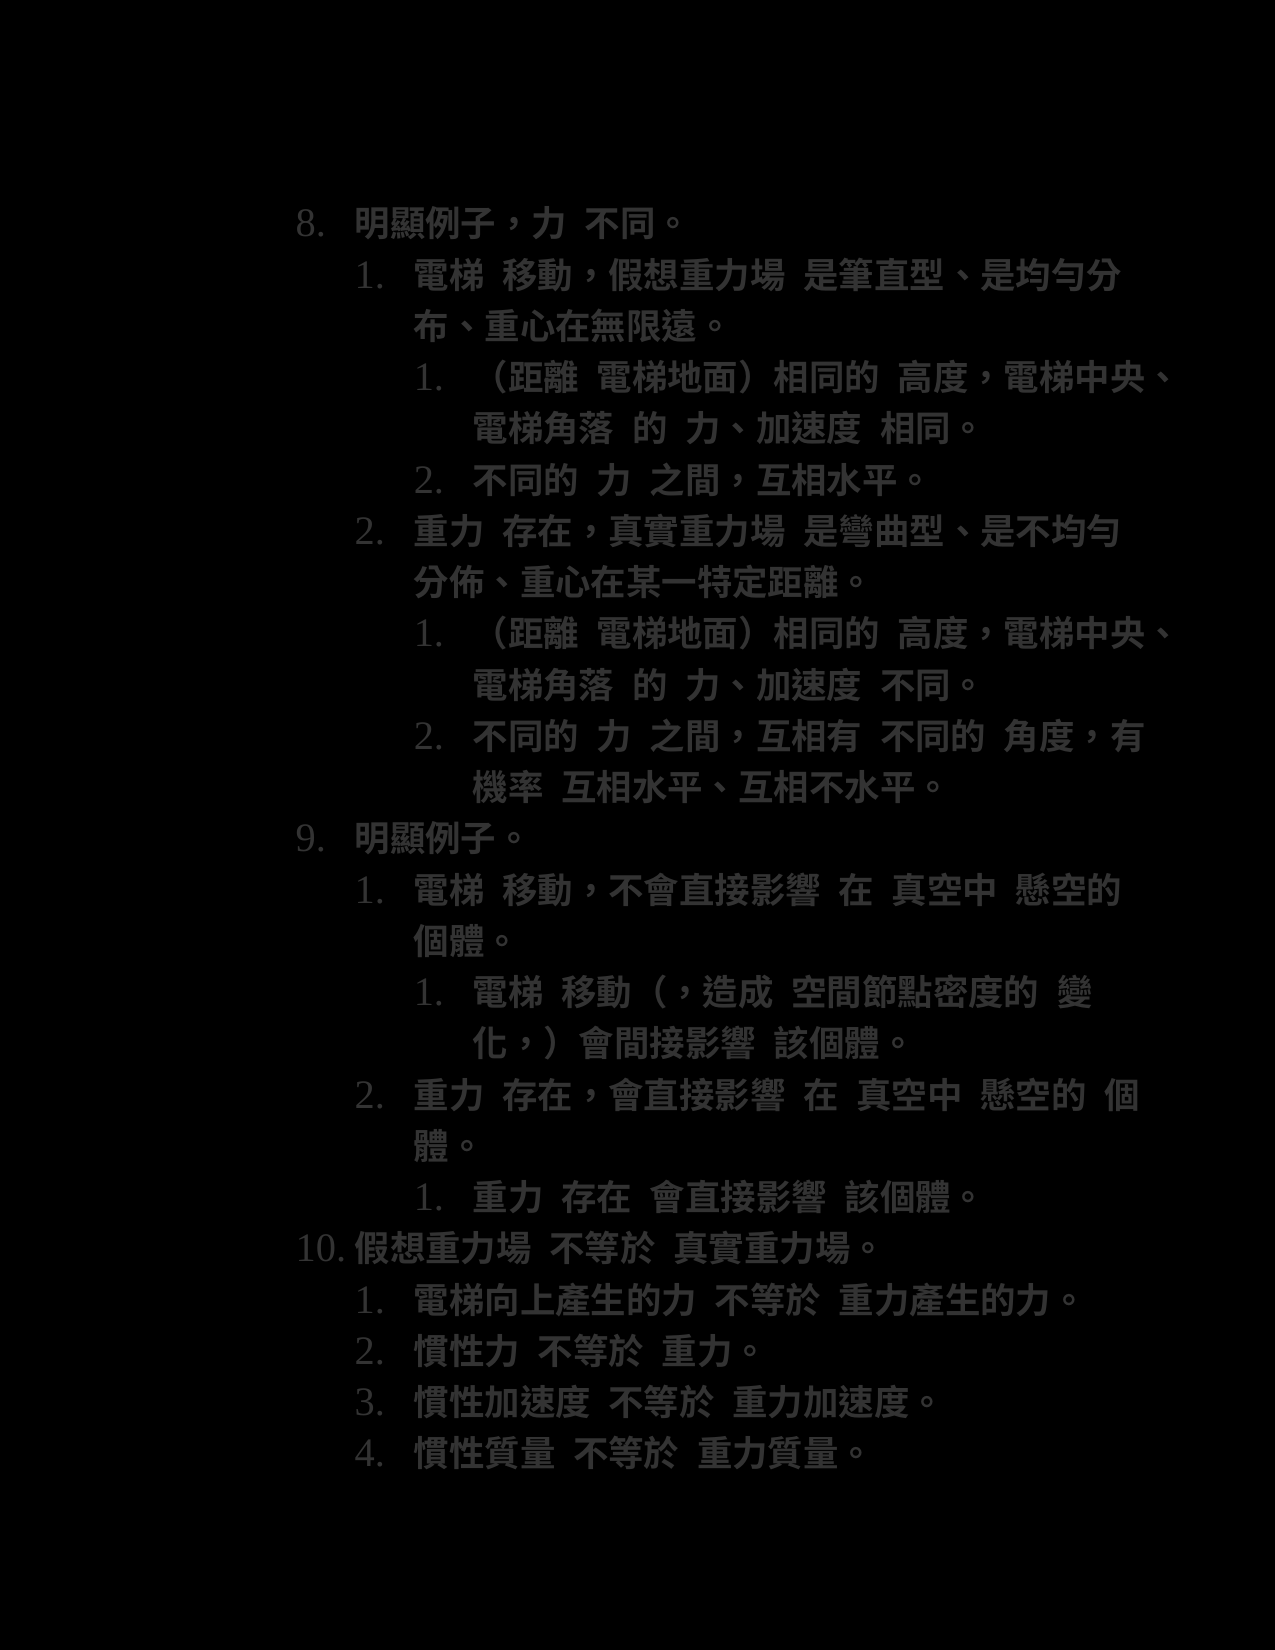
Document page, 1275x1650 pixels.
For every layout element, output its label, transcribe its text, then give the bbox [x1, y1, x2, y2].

list 慣性力 不等於 重力。 [354, 1323, 1157, 1374]
list 不同的 力 之間，互相有 不同的 角度，有機率 互相水平、互相不水平。 [413, 708, 1157, 811]
list 電梯向上產生的力 不等於 重力產生的力。 [354, 1272, 1157, 1323]
list 明顯例子。 [295, 811, 1157, 862]
list 慣性質量 不等於 重力質量。 [354, 1426, 1157, 1477]
list 電梯 移動，假想重力場 是筆直型、是均勻分布、重心在無限遠。 [354, 247, 1157, 349]
list 重力 存在，會直接影響 在 真空中 懸空的 個體。 [354, 1067, 1157, 1169]
list （距離 電梯地面）相同的 高度，電梯中央、電梯角落 的 力、加速度 相同。 [413, 349, 1157, 452]
list 不同的 力 之間，互相水平。 [413, 452, 1157, 503]
list 慣性加速度 不等於 重力加速度。 [354, 1374, 1157, 1426]
list 假想重力場 不等於 真實重力場。 [295, 1221, 1157, 1272]
list 明顯例子，力 不同。 [295, 196, 1157, 247]
list （距離 電梯地面）相同的 高度，電梯中央、電梯角落 的 力、加速度 不同。 [413, 606, 1157, 708]
list 電梯 移動（，造成 空間節點密度的 變化，）會間接影響 該個體。 [413, 964, 1157, 1067]
list 重力 存在，真實重力場 是彎曲型、是不均勻分佈、重心在某一特定距離。 [354, 503, 1157, 606]
list 電梯 移動，不會直接影響 在 真空中 懸空的 個體。 [354, 862, 1157, 964]
list 重力 存在 會直接影響 該個體。 [413, 1169, 1157, 1221]
